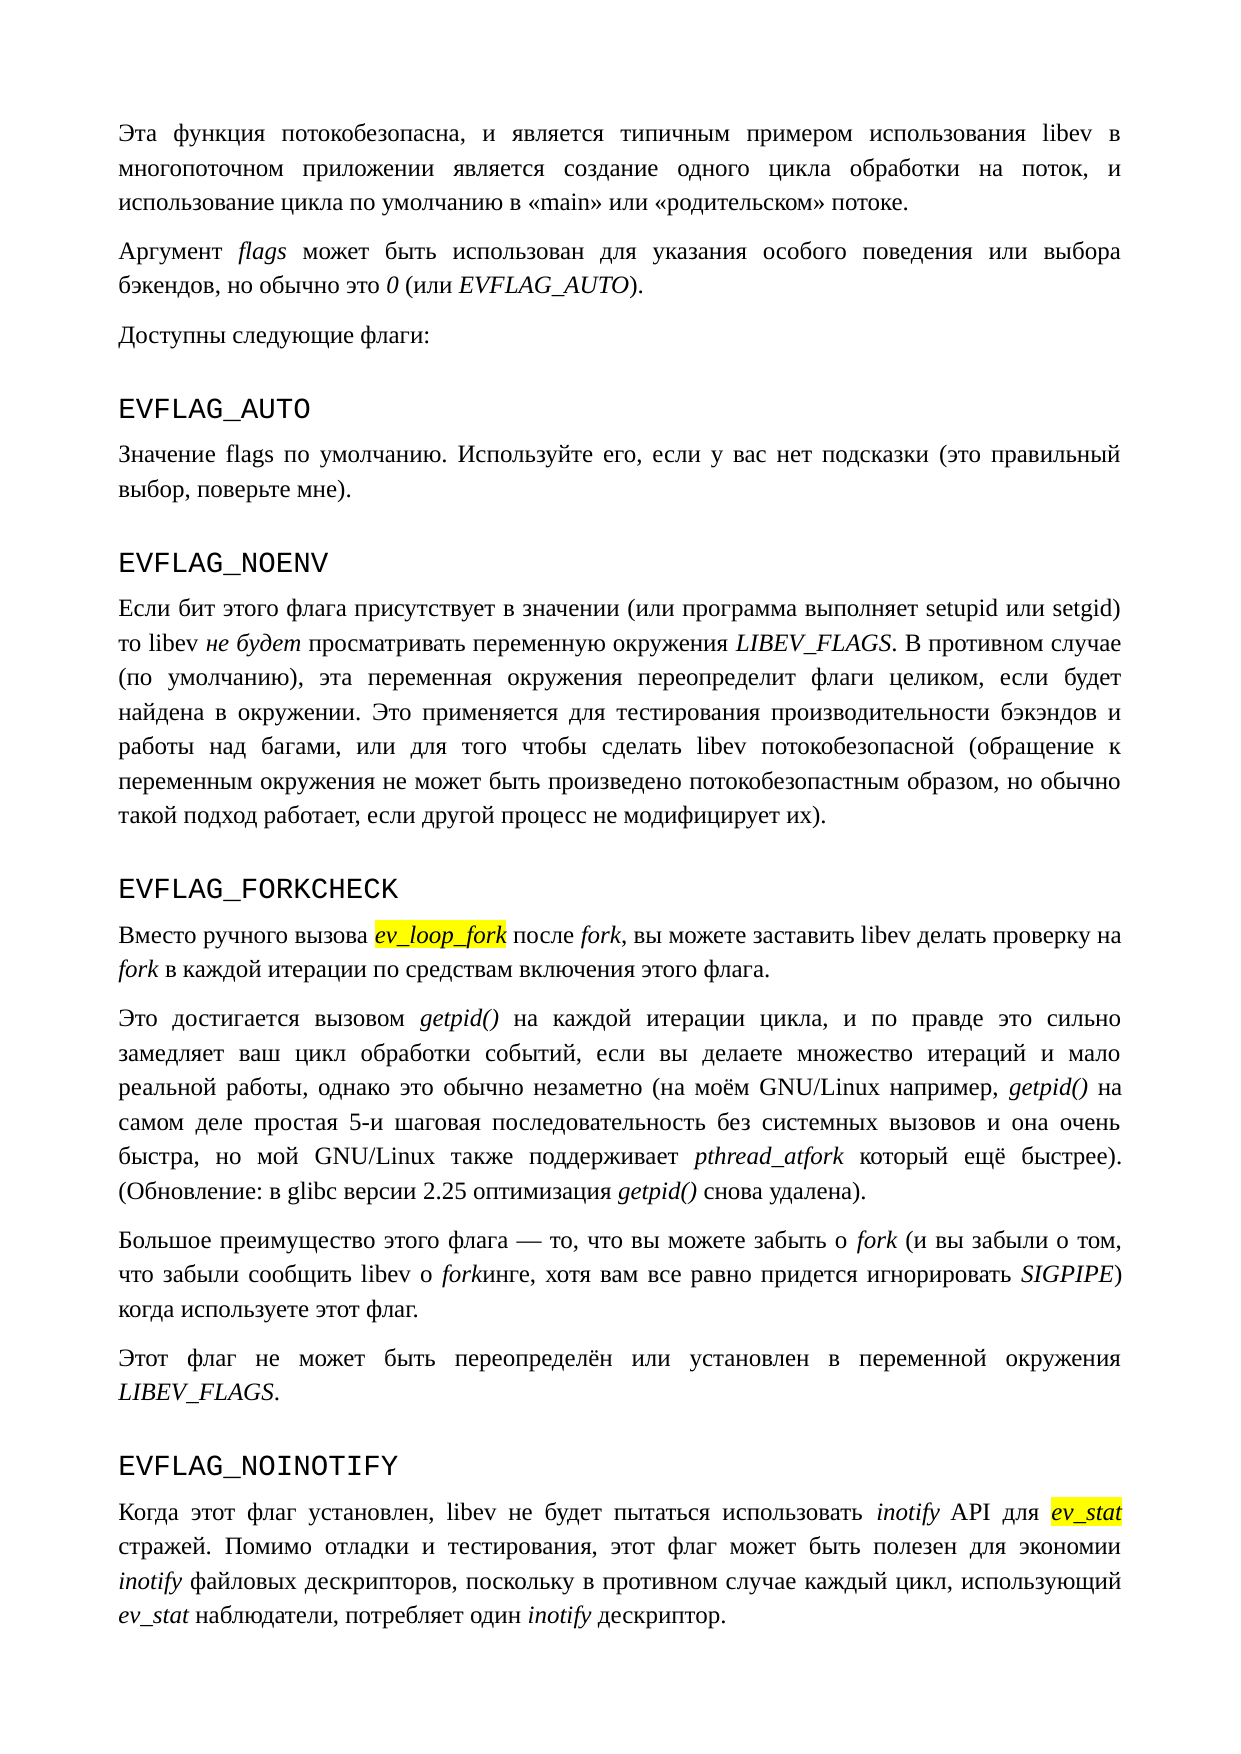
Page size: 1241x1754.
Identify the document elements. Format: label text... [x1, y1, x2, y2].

text Если бит этого флага присутствует в значении (или программа выполняет setupid или setgid) то libev не будет просматривать переменную окружения LIBEV_FLAGS. В противном случае (по умолчанию), эта переменная окружения переопределит флаги целиком, если будет найдена в окружении. Это применяется для тестирования производительности бэкэндов и работы над багами, или для того чтобы сделать libev потокобезопасной (обращение к переменным окружения не может быть произведено потокобезопастным образом, но обычно такой подход работает, если другой процесс не модифицирует их). [118, 593, 1122, 829]
text Значение flags по умолчанию. Используйте его, если у вас нет подсказки (это правильный выбор, поверьте мне). [118, 439, 1122, 502]
text Доступны следующие флаги: [118, 320, 1122, 348]
text Эта функция потокобезопасна, и является типичным примером использования libev в многопоточном приложении является создание одного цикла обработки на поток, и использование цикла по умолчанию в «main» или «родительском» потоке. [118, 118, 1122, 216]
subtitle EVFLAG_NOENV [118, 548, 1122, 581]
text Аргумент flags может быть использован для указания особого поведения или выбора бэкендов, но обычно это 0 (или EVFLAG_AUTO). [118, 236, 1122, 299]
subtitle EVFLAG_AUTO [118, 394, 1122, 427]
text Большое преимущество этого флага — то, что вы можете забыть о fork (и вы забыли о том, что забыли сообщить libev о forkинге, хотя вам все равно придется игнорировать SIGPIPE) когда используете этот флаг. [118, 1225, 1122, 1322]
text Это достигается вызовом getpid() на каждой итерации цикла, и по правде это сильно замедляет ваш цикл обработки событий, если вы делаете множество итераций и мало реальной работы, однако это обычно незаметно (на моём GNU/Linux например, getpid() на самом деле простая 5-и шаговая последовательность без системных вызовов и она очень быстра, но мой GNU/Linux также поддерживает pthread_atfork который ещё быстрее). (Обновление: в glibc версии 2.25 оптимизация getpid() снова удалена). [118, 1003, 1122, 1204]
subtitle EVFLAG_NOINOTIFY [118, 1451, 1122, 1484]
text Этот флаг не может быть переопределён или установлен в переменной окружения LIBEV_FLAGS. [118, 1343, 1122, 1406]
subtitle EVFLAG_FORKCHECK [118, 874, 1122, 907]
text Вместо ручного вызова ev_loop_fork после fork, вы можете заставить libev делать проверку на fork в каждой итерации по средствам включения этого флага. [118, 920, 1122, 983]
text Когда этот флаг установлен, libev не будет пытаться использовать inotify API для ev_stat стражей. Помимо отладки и тестирования, этот флаг может быть полезен для экономии inotify файловых дескрипторов, поскольку в противном случае каждый цикл, использующий ev_stat наблюдатели, потребляет один inotify дескриптор. [118, 1497, 1122, 1629]
